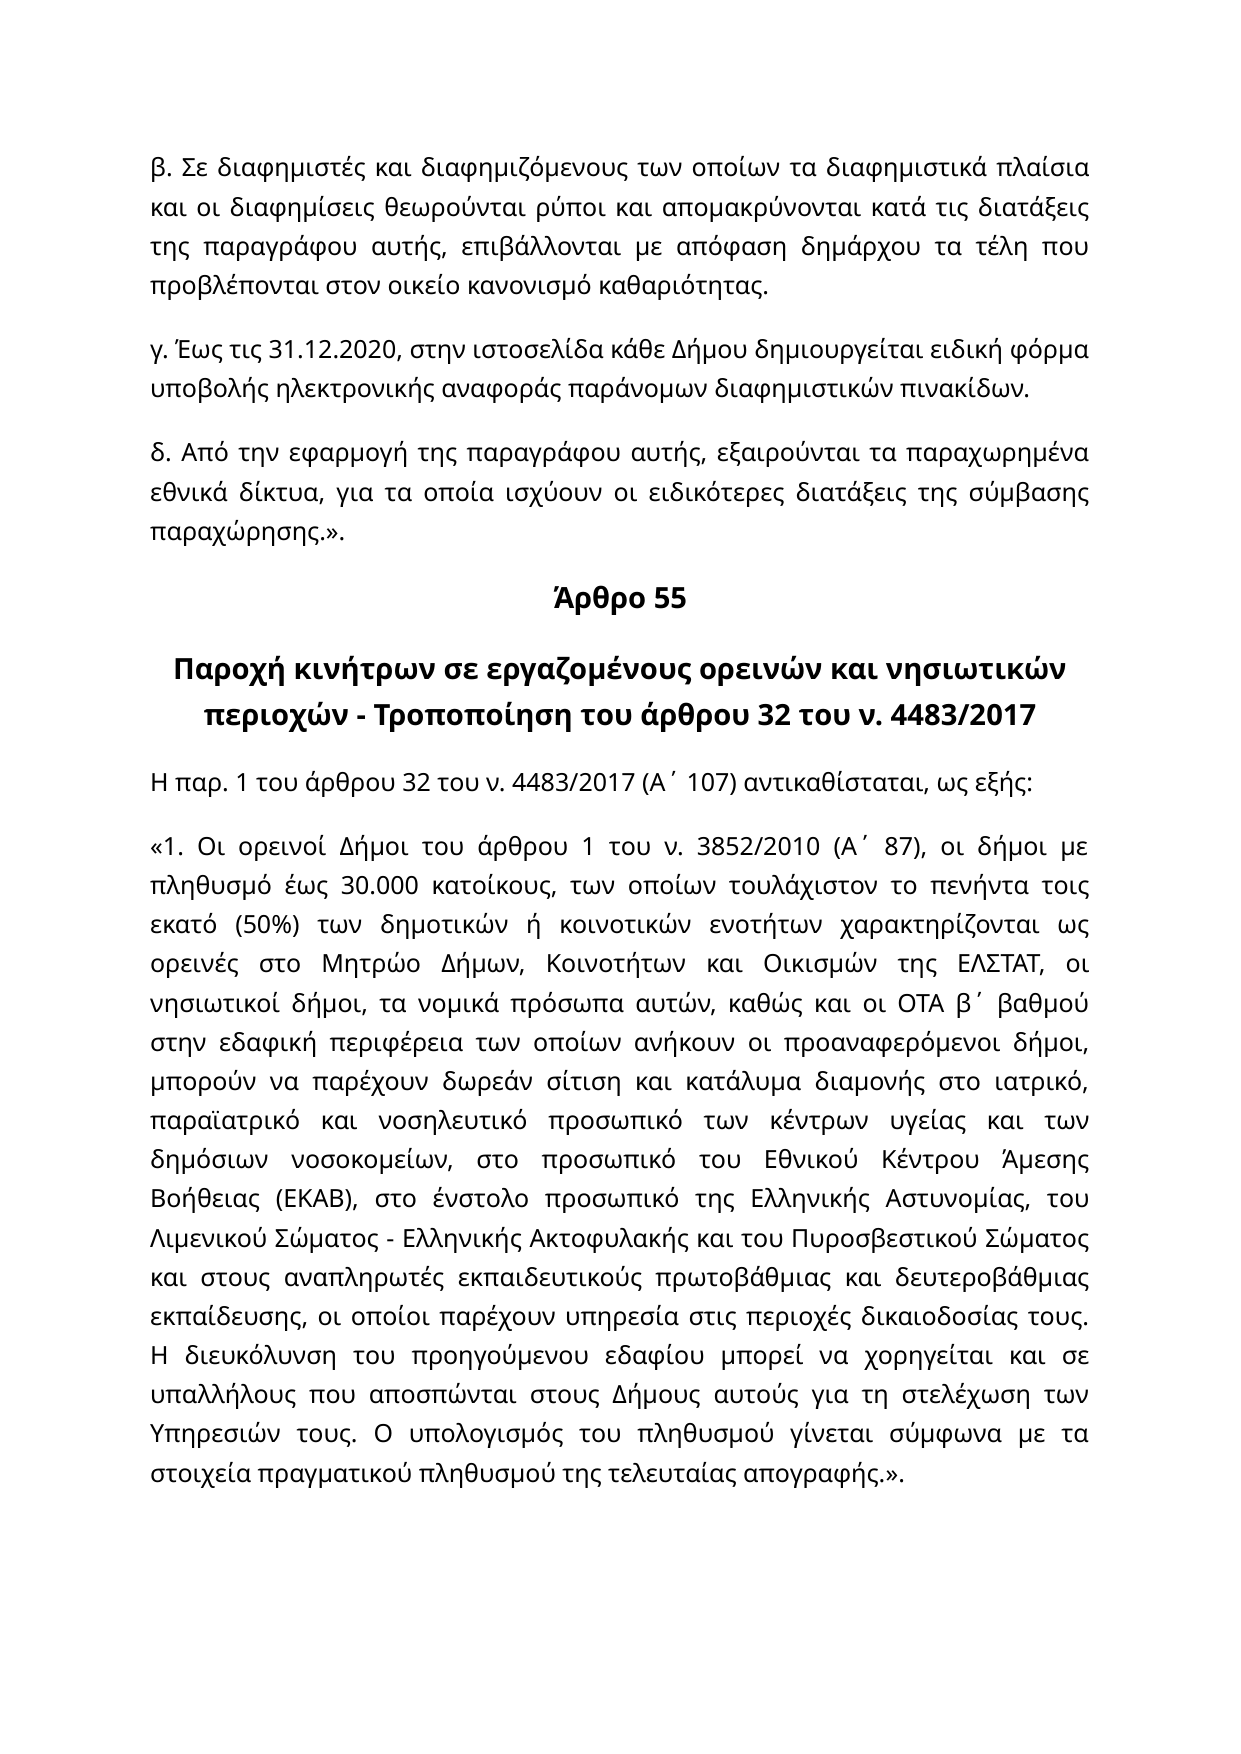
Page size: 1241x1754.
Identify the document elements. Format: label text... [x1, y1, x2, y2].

text «1. Οι ορεινοί Δήμοι του άρθρου 1 του ν. 3852/2010 (Α΄ 87), οι δήμοι με πληθυσμό έως 30.000 κατοίκους, των οποίων τουλάχιστον το πενήντα τοις εκατό (50%) των δημοτικών ή κοινοτικών ενοτήτων χαρακτηρίζονται ως ορεινές στο Μητρώο Δήμων, Κοινοτήτων και Οικισμών της ΕΛΣΤΑΤ, οι νησιωτικοί δήμοι, τα νομικά πρόσωπα αυτών, καθώς και οι ΟΤΑ β΄ βαθμού στην εδαφική περιφέρεια των οποίων ανήκουν οι προαναφερόμενοι δήμοι, μπορούν να παρέχουν δωρεάν σίτιση και κατάλυμα διαμονής στο ιατρικό, παραϊατρικό και νοσηλευτικό προσωπικό των κέντρων υγείας και των δημόσιων νοσοκομείων, στο προσωπικό του Εθνικού Κέντρου Άμεσης Βοήθειας (ΕΚΑΒ), στο ένστολο προσωπικό της Ελληνικής Αστυνομίας, του Λιμενικού Σώματος - Ελληνικής Ακτοφυλακής και του Πυροσβεστικού Σώματος και στους αναπληρωτές εκπαιδευτικούς πρωτοβάθμιας και δευτεροβάθμιας εκπαίδευσης, οι οποίοι παρέχουν υπηρεσία στις περιοχές δικαιοδοσίας τους. Η διευκόλυνση του προηγούμενου εδαφίου μπορεί να χορηγείται και σε υπαλλήλους που αποσπώνται στους Δήμους αυτούς για τη στελέχωση των Υπηρεσιών τους. Ο υπολογισμός του πληθυσμού γίνεται σύμφωνα με τα στοιχεία πραγματικού πληθυσμού της τελευταίας απογραφής.». [150, 828, 1090, 1489]
subtitle Παροχή κινήτρων σε εργαζομένους ορεινών και νησιωτικών περιοχών - Τροποποίηση του άρθρου 32 του ν. 4483/2017 [150, 648, 1090, 733]
text γ. Έως τις 31.12.2020, στην ιστοσελίδα κάθε Δήμου δημιουργείται ειδική φόρμα υποβολής ηλεκτρονικής αναφοράς παράνομων διαφημιστικών πινακίδων. [150, 332, 1090, 405]
text Η παρ. 1 του άρθρου 32 του ν. 4483/2017 (Α΄ 107) αντικαθίσταται, ως εξής: [150, 764, 1090, 798]
subtitle Άρθρο 55 [150, 577, 1090, 617]
text β. Σε διαφημιστές και διαφημιζόμενους των οποίων τα διαφημιστικά πλαίσια και οι διαφημίσεις θεωρούνται ρύποι και απομακρύνονται κατά τις διατάξεις της παραγράφου αυτής, επιβάλλονται με απόφαση δημάρχου τα τέλη που προβλέπονται στον οικείο κανονισμό καθαριότητας. [150, 150, 1090, 302]
text δ. Από την εφαρμογή της παραγράφου αυτής, εξαιρούνται τα παραχωρημένα εθνικά δίκτυα, για τα οποία ισχύουν οι ειδικότερες διατάξεις της σύμβασης παραχώρησης.». [150, 435, 1090, 547]
